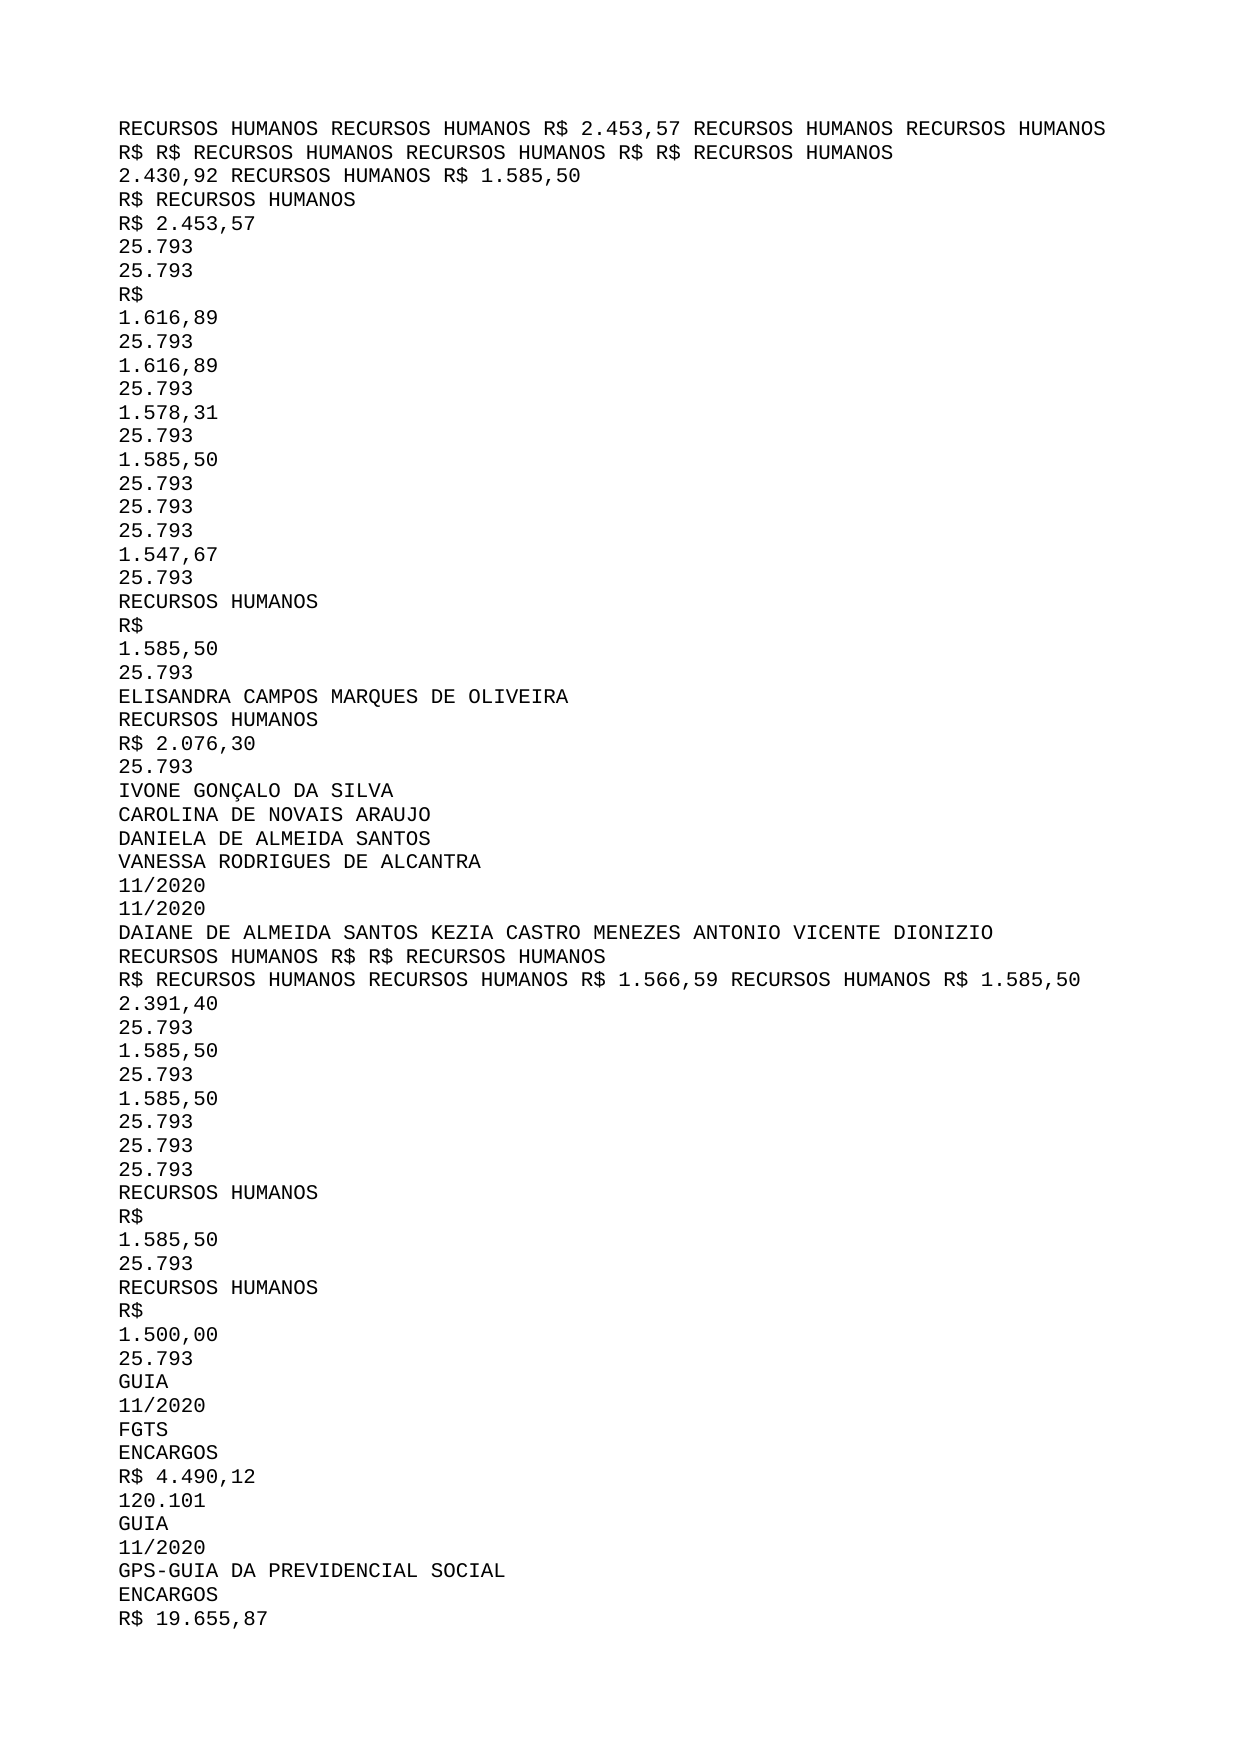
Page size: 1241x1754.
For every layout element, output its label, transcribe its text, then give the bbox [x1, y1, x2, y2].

text DAIANE DE ALMEIDA SANTOS KEZIA CASTRO MENEZES ANTONIO VICENTE DIONIZIO [118, 922, 1122, 946]
text 25.793 [118, 1253, 1122, 1277]
text FGTS [118, 1419, 1122, 1442]
text 11/2020 [118, 1395, 1122, 1419]
text RECURSOS HUMANOS [118, 709, 1122, 733]
text 2.391,40 [118, 993, 1122, 1017]
text IVONE GONÇALO DA SILVA [118, 780, 1122, 804]
text 25.793 [118, 260, 1122, 284]
text 1.585,50 [118, 1229, 1122, 1253]
text R$ [118, 284, 1122, 307]
text 25.793 [118, 426, 1122, 449]
text GUIA [118, 1371, 1122, 1395]
text 25.793 [118, 567, 1122, 591]
text 1.500,00 [118, 1324, 1122, 1348]
text ENCARGOS [118, 1442, 1122, 1466]
text 25.793 [118, 1017, 1122, 1040]
text 11/2020 [118, 898, 1122, 922]
text 25.793 [118, 236, 1122, 260]
text R$ [118, 1300, 1122, 1324]
text DANIELA DE ALMEIDA SANTOS [118, 827, 1122, 851]
text 25.793 [118, 473, 1122, 496]
text 1.585,50 [118, 1040, 1122, 1064]
text GUIA [118, 1513, 1122, 1537]
text ENCARGOS [118, 1584, 1122, 1608]
text 120.101 [118, 1489, 1122, 1513]
text 1.585,50 [118, 449, 1122, 473]
text R$ [118, 615, 1122, 638]
text 25.793 [118, 1064, 1122, 1088]
text R$ 4.490,12 [118, 1466, 1122, 1489]
text 1.547,67 [118, 544, 1122, 567]
text RECURSOS HUMANOS [118, 1277, 1122, 1300]
text 11/2020 [118, 875, 1122, 898]
text 1.616,89 [118, 307, 1122, 331]
text 25.793 [118, 757, 1122, 780]
text 25.793 [118, 496, 1122, 520]
text R$ 19.655,87 [118, 1608, 1122, 1631]
text 25.793 [118, 1348, 1122, 1371]
text RECURSOS HUMANOS R$ R$ RECURSOS HUMANOS [118, 946, 1122, 969]
text 2.430,92 RECURSOS HUMANOS R$ 1.585,50 [118, 165, 1122, 189]
text 25.793 [118, 520, 1122, 544]
text 1.578,31 [118, 402, 1122, 426]
text CAROLINA DE NOVAIS ARAUJO [118, 804, 1122, 827]
text 25.793 [118, 1111, 1122, 1135]
text RECURSOS HUMANOS RECURSOS HUMANOS R$ 2.453,57 RECURSOS HUMANOS RECURSOS HUMANOS R$ R$ RECURSOS HUMANOS RECURSOS HUMANOS R$ R$ RECURSOS HUMANOS [118, 118, 1122, 165]
text 25.793 [118, 1135, 1122, 1158]
text VANESSA RODRIGUES DE ALCANTRA [118, 851, 1122, 875]
text RECURSOS HUMANOS [118, 1182, 1122, 1206]
text 1.585,50 [118, 1088, 1122, 1111]
text R$ RECURSOS HUMANOS [118, 189, 1122, 213]
text 25.793 [118, 662, 1122, 686]
text R$ [118, 1206, 1122, 1229]
text R$ 2.453,57 [118, 213, 1122, 236]
text 25.793 [118, 331, 1122, 354]
text RECURSOS HUMANOS [118, 591, 1122, 615]
text 25.793 [118, 378, 1122, 402]
text GPS-GUIA DA PREVIDENCIAL SOCIAL [118, 1561, 1122, 1584]
text 1.616,89 [118, 354, 1122, 378]
text 1.585,50 [118, 638, 1122, 662]
text 25.793 [118, 1158, 1122, 1182]
text ELISANDRA CAMPOS MARQUES DE OLIVEIRA [118, 686, 1122, 709]
text R$ 2.076,30 [118, 733, 1122, 757]
text 11/2020 [118, 1537, 1122, 1561]
text R$ RECURSOS HUMANOS RECURSOS HUMANOS R$ 1.566,59 RECURSOS HUMANOS R$ 1.585,50 [118, 969, 1122, 993]
